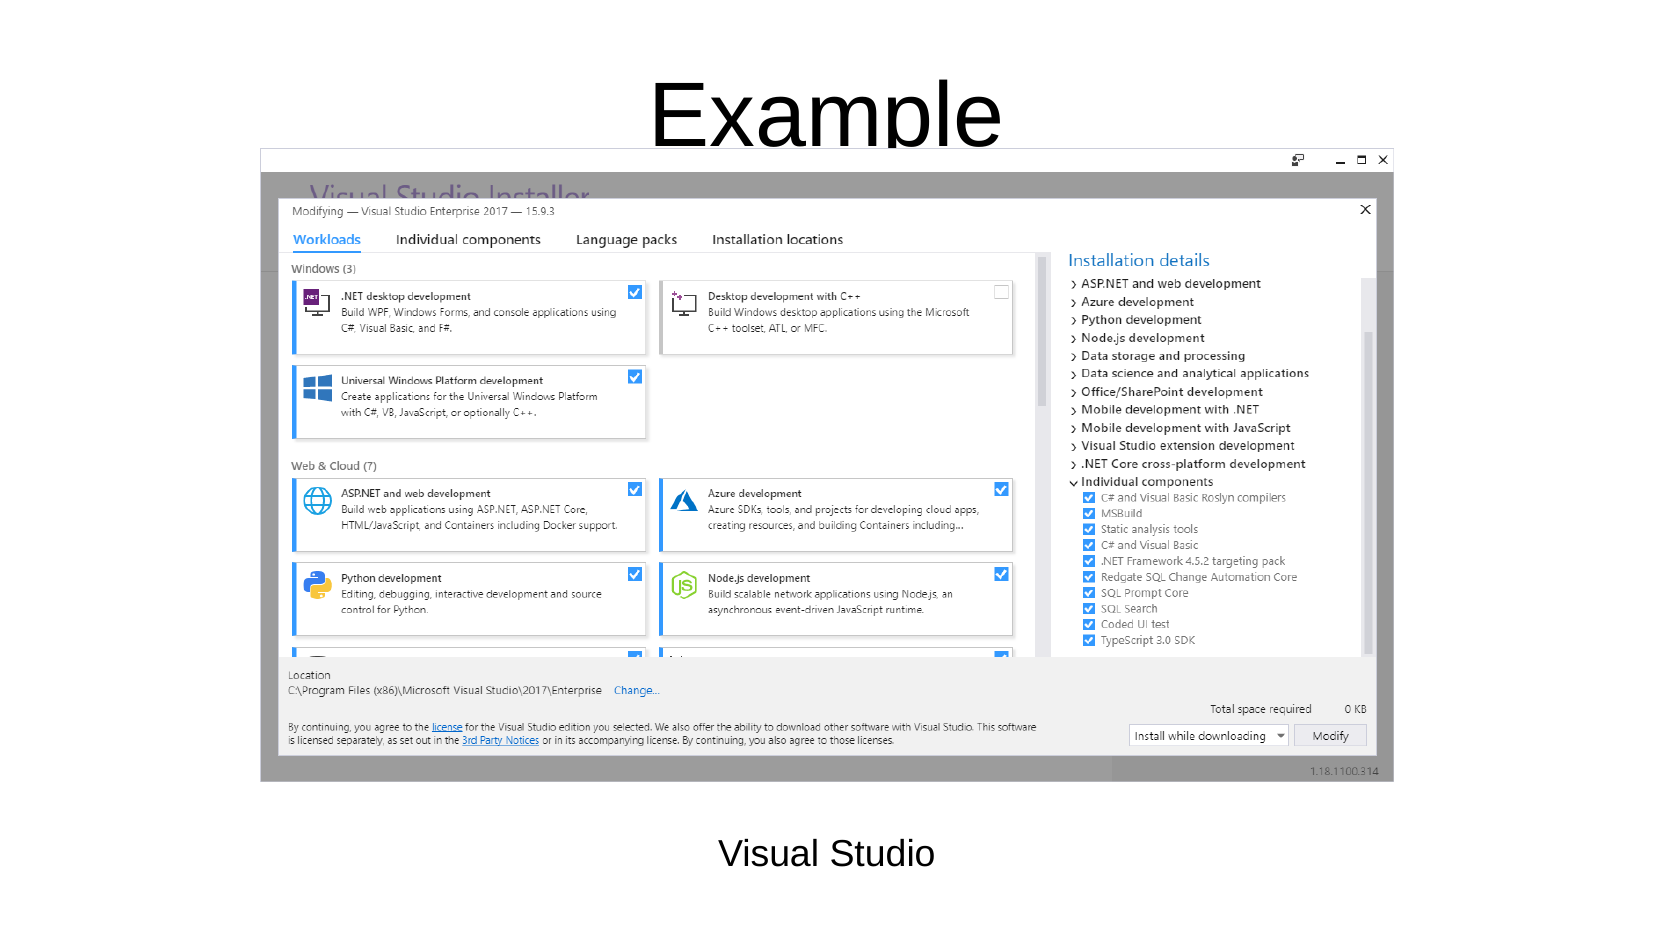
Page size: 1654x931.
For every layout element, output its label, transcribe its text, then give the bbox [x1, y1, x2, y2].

picture [260, 148, 1394, 782]
text_box Visual Studio [594, 825, 1060, 882]
title Example [82, 37, 1571, 193]
